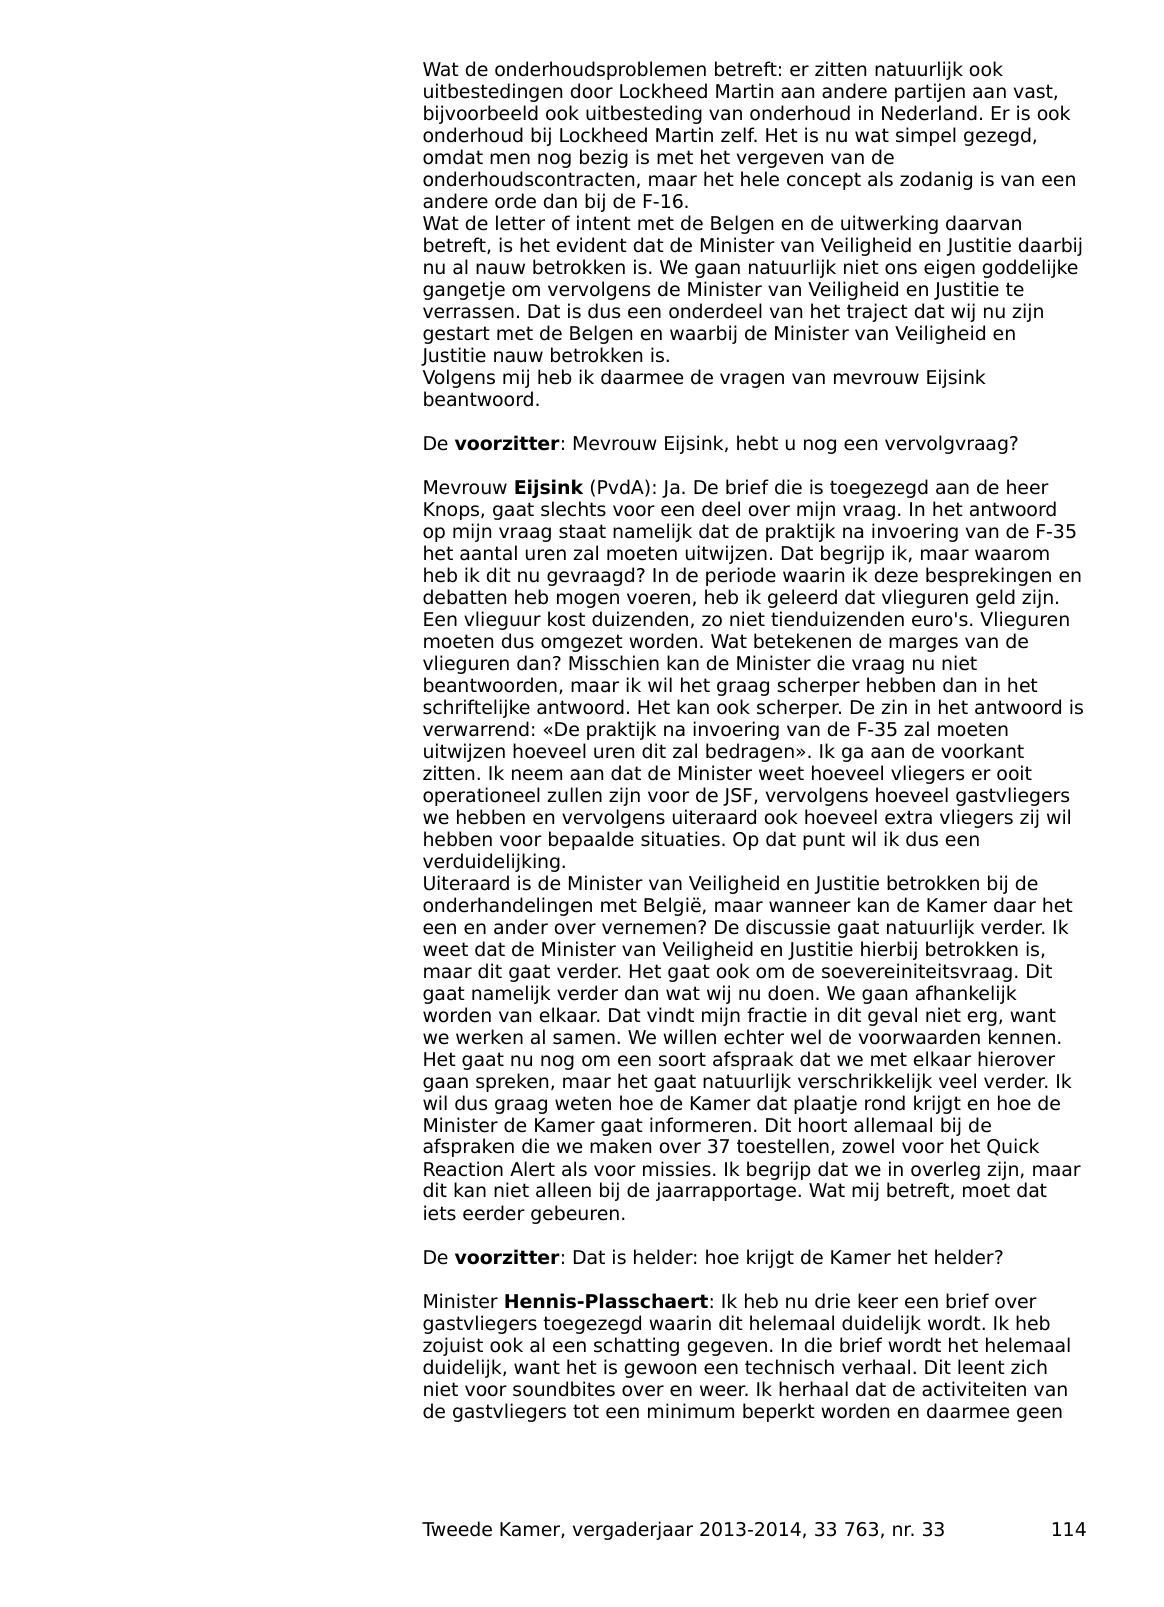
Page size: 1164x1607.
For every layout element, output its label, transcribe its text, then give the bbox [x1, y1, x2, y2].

text Mevrouw Eijsink (PvdA): Ja. De brief die is toegezegd aan de heer Knops, gaat slechts voor een deel over mijn vraag. In het antwoord op mijn vraag staat namelijk dat de praktijk na invoering van de F-35 het aantal uren zal moeten uitwijzen. Dat begrijp ik, maar waarom heb ik dit nu gevraagd? In de periode waarin ik deze besprekingen en debatten heb mogen voeren, heb ik geleerd dat vlieguren geld zijn. Een vlieguur kost duizenden, zo niet tienduizenden euro's. Vlieguren moeten dus omgezet worden. Wat betekenen de marges van de vlieguren dan? Misschien kan de Minister die vraag nu niet beantwoorden, maar ik wil het graag scherper hebben dan in het schriftelijke antwoord. Het kan ook scherper. De zin in het antwoord is verwarrend: «De praktijk na invoering van de F-35 zal moeten uitwijzen hoeveel uren dit zal bedragen». Ik ga aan de voorkant zitten. Ik neem aan dat de Minister weet hoeveel vliegers er ooit operationeel zullen zijn voor de JSF, vervolgens hoeveel gastvliegers we hebben en vervolgens uiteraard ook hoeveel extra vliegers zij wil hebben voor bepaalde situaties. Op dat punt wil ik dus een verduidelijking. [422, 477, 1087, 873]
text Wat de letter of intent met de Belgen en de uitwerking daarvan betreft, is het evident dat de Minister van Veiligheid en Justitie daarbij nu al nauw betrokken is. We gaan natuurlijk niet ons eigen goddelijke gangetje om vervolgens de Minister van Veiligheid en Justitie te verrassen. Dat is dus een onderdeel van het traject dat wij nu zijn gestart met de Belgen en waarbij de Minister van Veiligheid en Justitie nauw betrokken is. [422, 213, 1087, 367]
text Volgens mij heb ik daarmee de vragen van mevrouw Eijsink beantwoord. [422, 367, 1087, 411]
text Wat de onderhoudsproblemen betreft: er zitten natuurlijk ook uitbestedingen door Lockheed Martin aan andere partijen aan vast, bijvoorbeeld ook uitbesteding van onderhoud in Nederland. Er is ook onderhoud bij Lockheed Martin zelf. Het is nu wat simpel gezegd, omdat men nog bezig is met het vergeven van de onderhoudscontracten, maar het hele concept als zodanig is van een andere orde dan bij de F-16. [422, 59, 1087, 213]
text De voorzitter: Dat is helder: hoe krijgt de Kamer het helder? [422, 1247, 1087, 1268]
text Uiteraard is de Minister van Veiligheid en Justitie betrokken bij de onderhandelingen met België, maar wanneer kan de Kamer daar het een en ander over vernemen? De discussie gaat natuurlijk verder. Ik weet dat de Minister van Veiligheid en Justitie hierbij betrokken is, maar dit gaat verder. Het gaat ook om de soevereiniteitsvraag. Dit gaat namelijk verder dan wat wij nu doen. We gaan afhankelijk worden van elkaar. Dat vindt mijn fractie in dit geval niet erg, want we werken al samen. We willen echter wel de voorwaarden kennen. Het gaat nu nog om een soort afspraak dat we met elkaar hierover gaan spreken, maar het gaat natuurlijk verschrikkelijk veel verder. Ik wil dus graag weten hoe de Kamer dat plaatje rond krijgt en hoe de Minister de Kamer gaat informeren. Dit hoort allemaal bij de afspraken die we maken over 37 toestellen, zowel voor het Quick Reaction Alert als voor missies. Ik begrijp dat we in overleg zijn, maar dit kan niet alleen bij de jaarrapportage. Wat mij betreft, moet dat iets eerder gebeuren. [422, 873, 1087, 1224]
text Minister Hennis-Plasschaert: Ik heb nu drie keer een brief over gastvliegers toegezegd waarin dit helemaal duidelijk wordt. Ik heb zojuist ook al een schatting gegeven. In die brief wordt het helemaal duidelijk, want het is gewoon een technisch verhaal. Dit leent zich niet voor soundbites over en weer. Ik herhaal dat de activiteiten van de gastvliegers tot een minimum beperkt worden en daarmee geen [422, 1291, 1087, 1423]
text De voorzitter: Mevrouw Eijsink, hebt u nog een vervolgvraag? [422, 433, 1087, 455]
